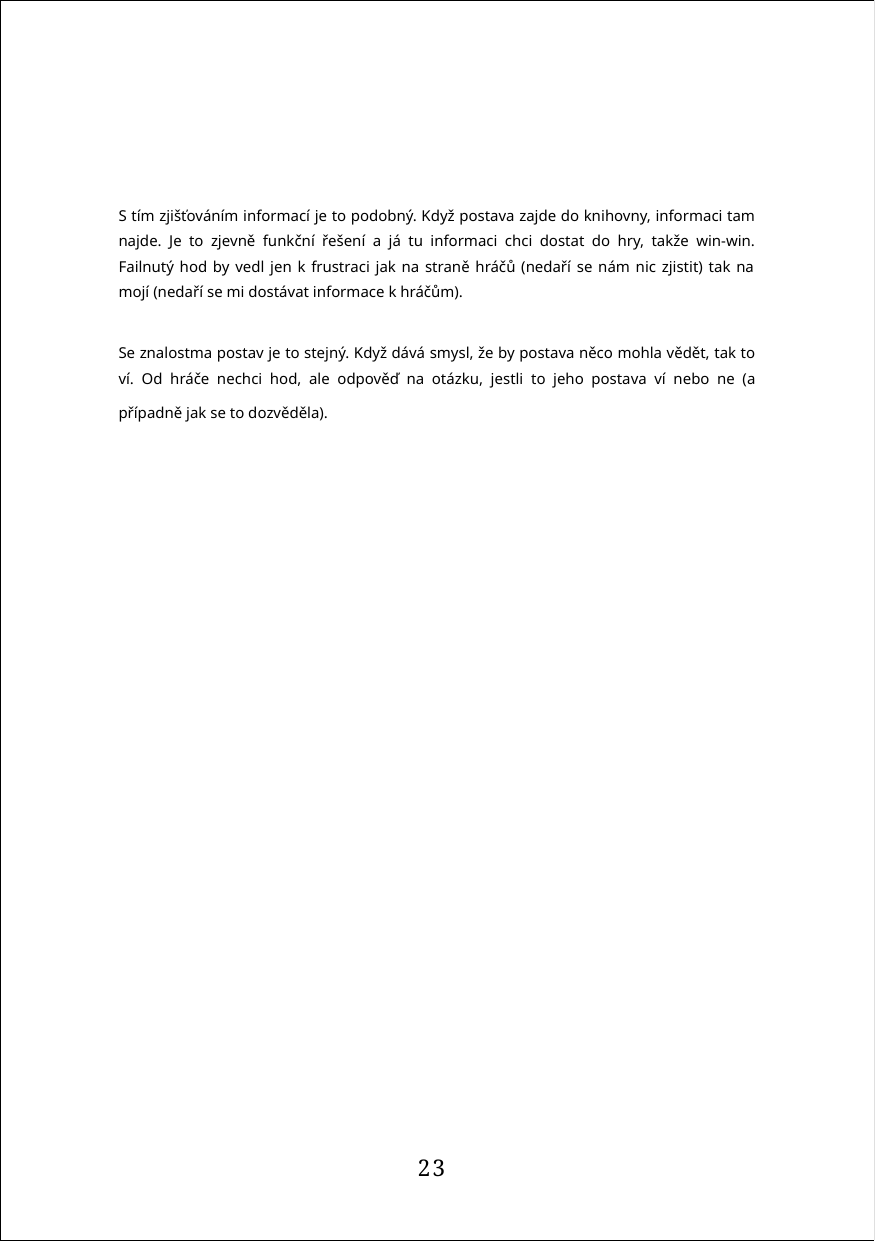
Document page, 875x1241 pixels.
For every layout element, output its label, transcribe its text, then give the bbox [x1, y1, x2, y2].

text S tím zjišťováním informací je to podobný. Když postava zajde do knihovny, informaci tam najde. Je to zjevně funkční řešení a já tu informaci chci dostat do hry, takže win-win. Failnutý hod by vedl jen k frustraci jak na straně hráčů (nedaří se nám nic zjistit) tak na mojí (nedaří se mi dostávat informace k hráčům). Se znalostma postav je to stejný. Když dává smysl, že by postava něco mohla vědět, tak to ví. Od hráče nechci hod, ale odpověď na otázku, jestli to jeho postava ví nebo ne (a případně jak se to dozvěděla). [118, 172, 756, 424]
